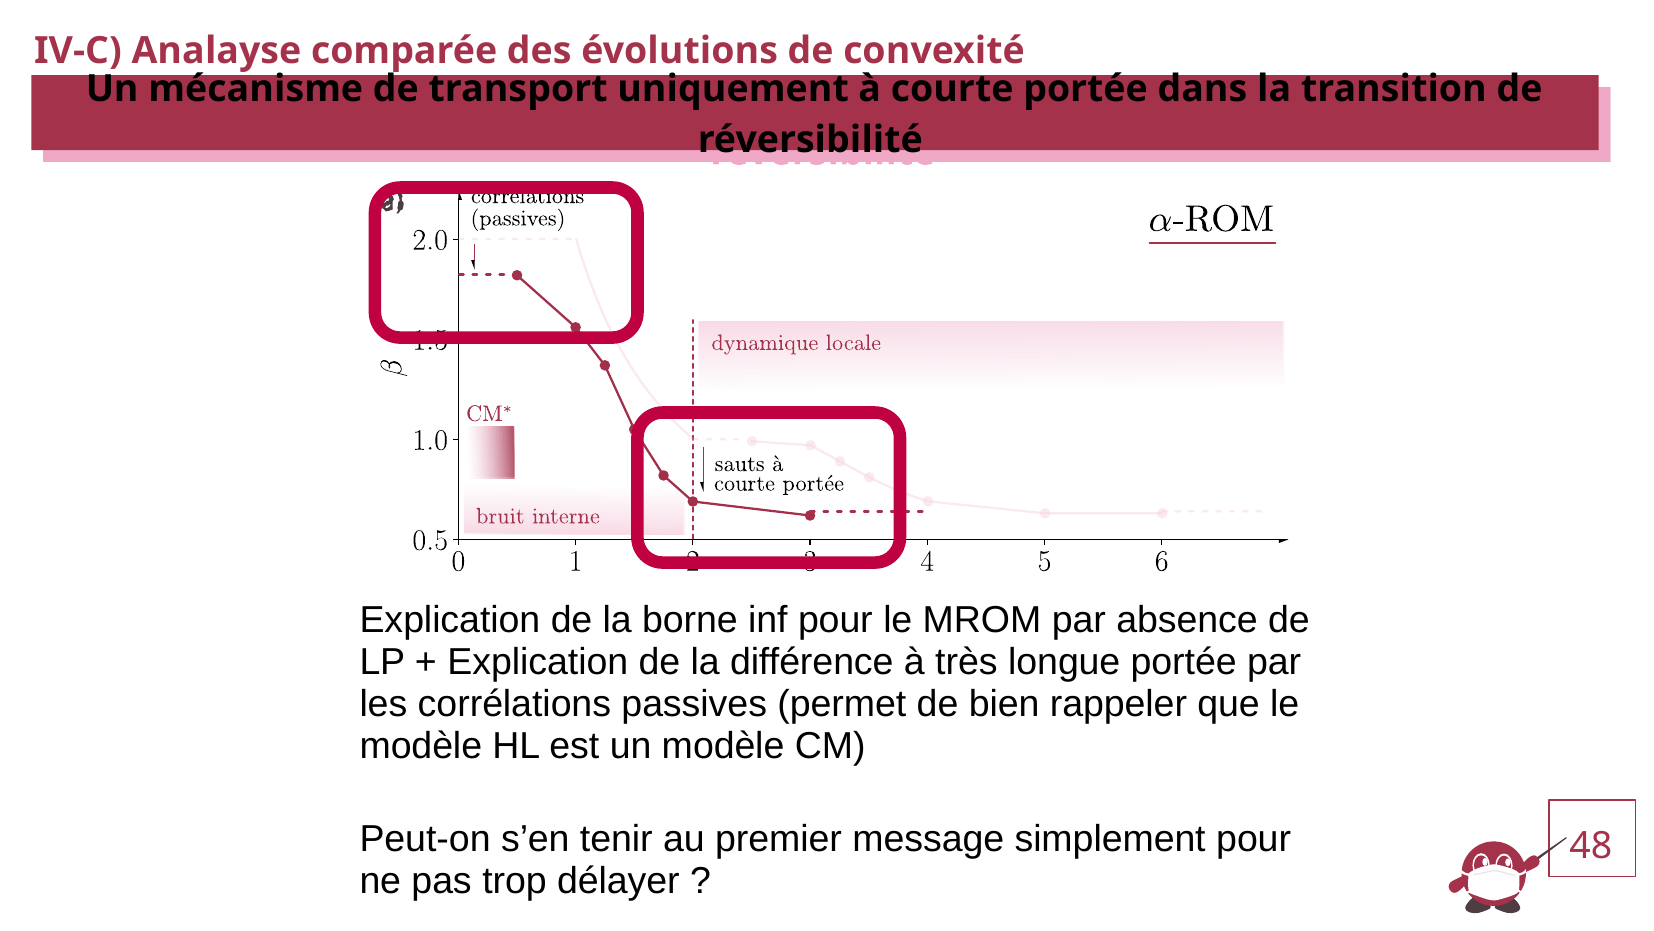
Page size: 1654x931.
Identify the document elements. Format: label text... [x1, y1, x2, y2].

text_box Explication de la borne inf pour le MROM par absence de LP + Explication de la différence à très longue portée par les corrélations passives (permet de bien rappeler que le modèle HL est un modèle CM) [344, 591, 1337, 809]
text_box Peut-on s’en tenir au premier message simplement pour ne pas trop délayer ? [344, 809, 1337, 929]
picture [1448, 799, 1637, 914]
picture [375, 187, 1289, 572]
picture [382, 194, 631, 331]
text_box Un mécanisme de transport uniquement à courte portée dans la transition de réversibilité [31, 75, 1599, 151]
text_box IV-C) Analayse comparée des évolutions de convexité [19, 16, 976, 76]
text_box [1492, 811, 1654, 887]
